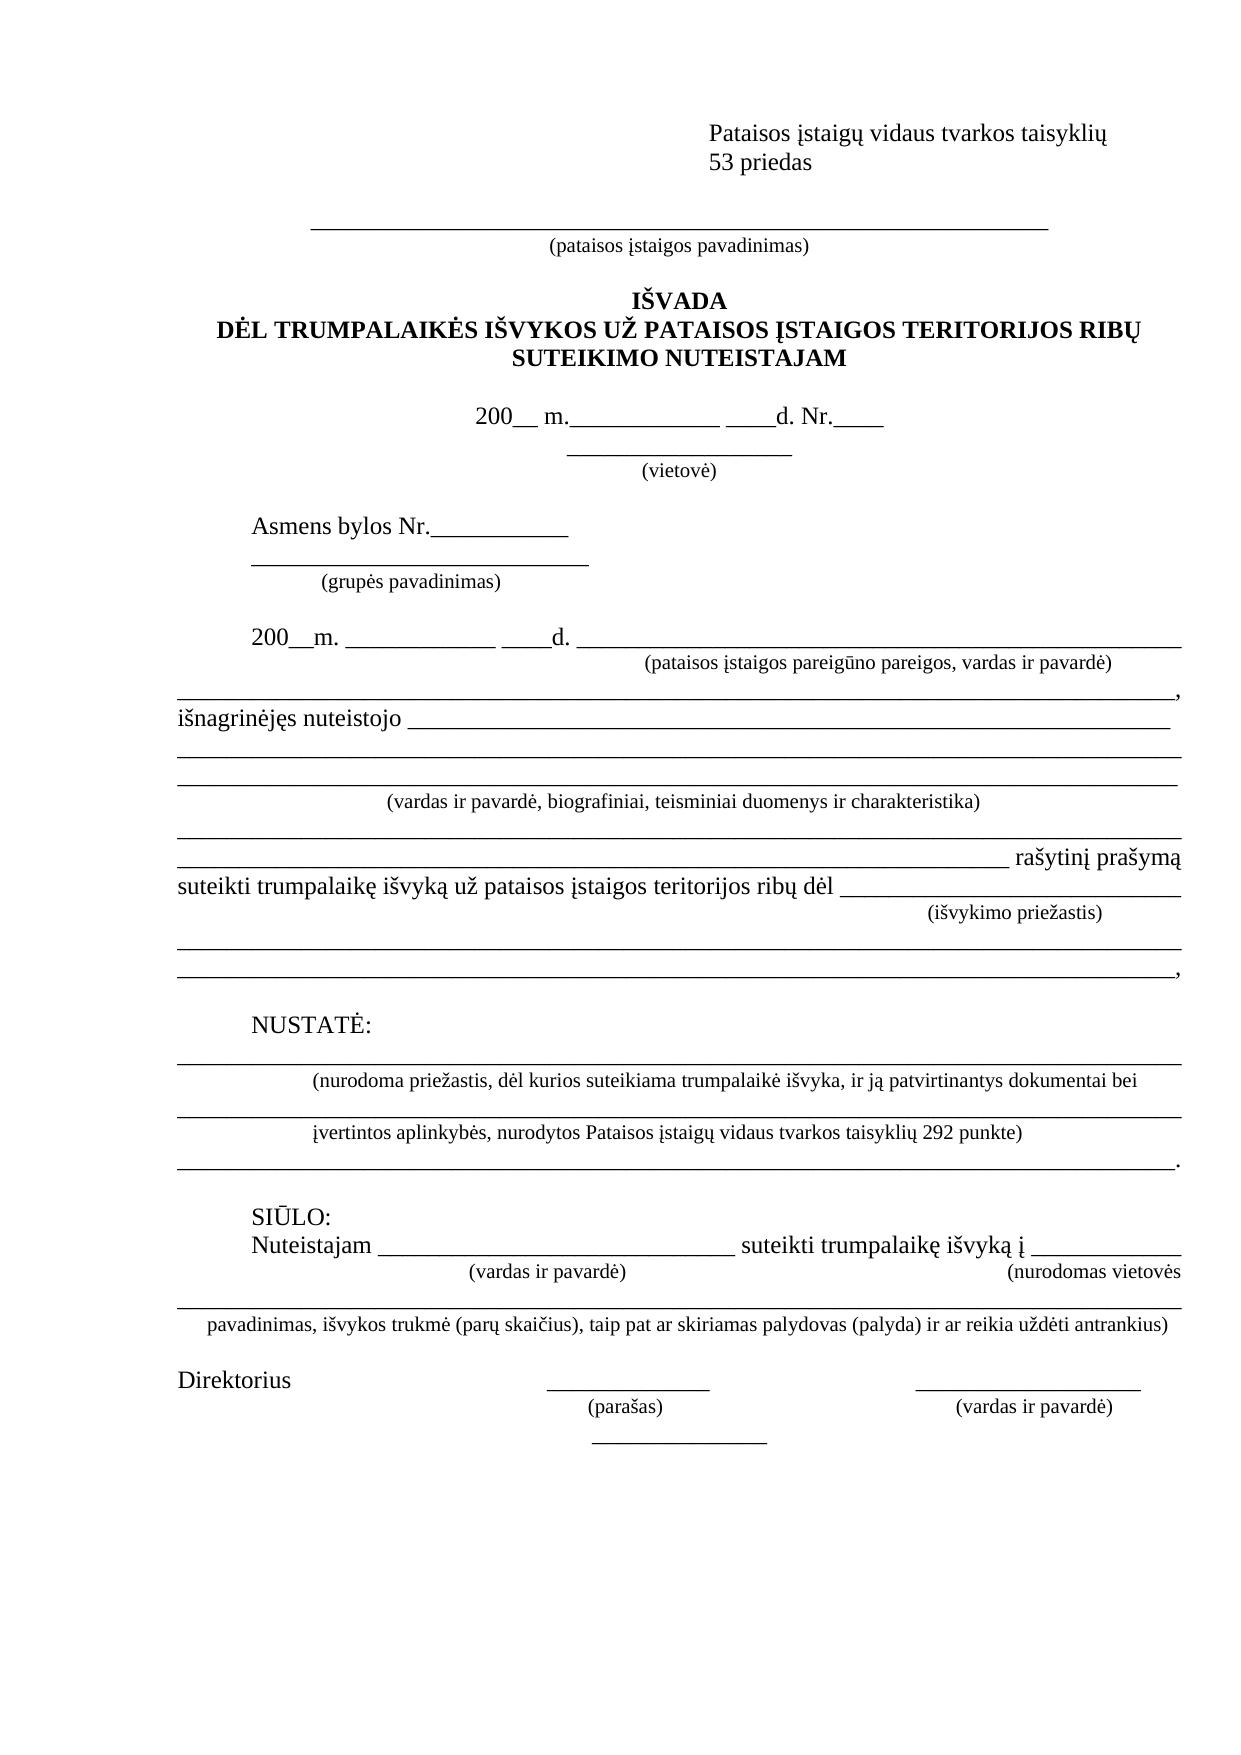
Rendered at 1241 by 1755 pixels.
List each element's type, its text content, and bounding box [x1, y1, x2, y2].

text ______________ [177, 1418, 1181, 1447]
text įvertintos aplinkybės, nurodytos Pataisos įstaigų vidaus tvarkos taisyklių 292 punkte) [177, 1120, 1181, 1144]
text IŠVADA [177, 286, 1181, 315]
text (išvykimo priežastis) [177, 900, 1181, 924]
text SIŪLO: [177, 1202, 1181, 1231]
text ___________________________________________________________ [177, 204, 1181, 233]
text 53 priedas [177, 147, 1181, 176]
text Nuteistajam suteikti trumpalaikę išvyką į ____________ [177, 1231, 1181, 1259]
text (grupės pavadinimas) [177, 569, 1181, 593]
text (vietovė) [177, 458, 1181, 482]
text Asmens bylos Nr.___________ [177, 511, 1181, 540]
text Pataisos įstaigų vidaus tvarkos taisyklių [709, 118, 1181, 147]
text , [177, 952, 1181, 981]
text Direktorius _____________ __________________ [177, 1365, 1181, 1394]
text DĖL TRUMPALAIKĖS IŠVYKOS UŽ PATAISOS ĮSTAIGOS TERITORIJOS RIBŲ [177, 315, 1181, 343]
text ________________________________________________________________________________ [177, 761, 1181, 789]
text (pataisos įstaigos pavadinimas) [177, 233, 1181, 257]
text suteikti trumpalaikę išvyką už pataisos įstaigos teritorijos ribų dėl [177, 871, 1181, 900]
text išnagrinėjęs nuteistojo _____________________________________________________________ [177, 703, 1181, 732]
text 200__ m.____________ ____d. Nr.____ [177, 401, 1181, 430]
text pavadinimas, išvykos trukmė (parų skaičius), taip pat ar skiriamas palydovas (palyda) ir ar reikia uždėti antrankius) [177, 1312, 1181, 1336]
text rašytinį prašymą [177, 842, 1181, 871]
text ___________________________ [177, 540, 1181, 569]
text . [177, 1144, 1181, 1173]
text NUSTATĖ: [177, 1010, 1181, 1039]
text (vardas ir pavardė, biografiniai, teisminiai duomenys ir charakteristika) [177, 789, 1181, 813]
text SUTEIKIMO NUTEISTAJAM [177, 343, 1181, 372]
text (pataisos įstaigos pareigūno pareigos, vardas ir pavardė) [177, 650, 1181, 674]
text __________________ [177, 430, 1181, 458]
text (nurodoma priežastis, dėl kurios suteikiama trumpalaikė išvyka, ir ją patvirtinantys dokumentai bei [177, 1067, 1181, 1092]
text (vardas ir pavardė) (nurodomas vietovės [177, 1259, 1181, 1283]
text , [177, 674, 1181, 703]
text (parašas) (vardas ir pavardė) [177, 1394, 1181, 1418]
text 200__m. ____________ ____d. [177, 622, 1181, 650]
